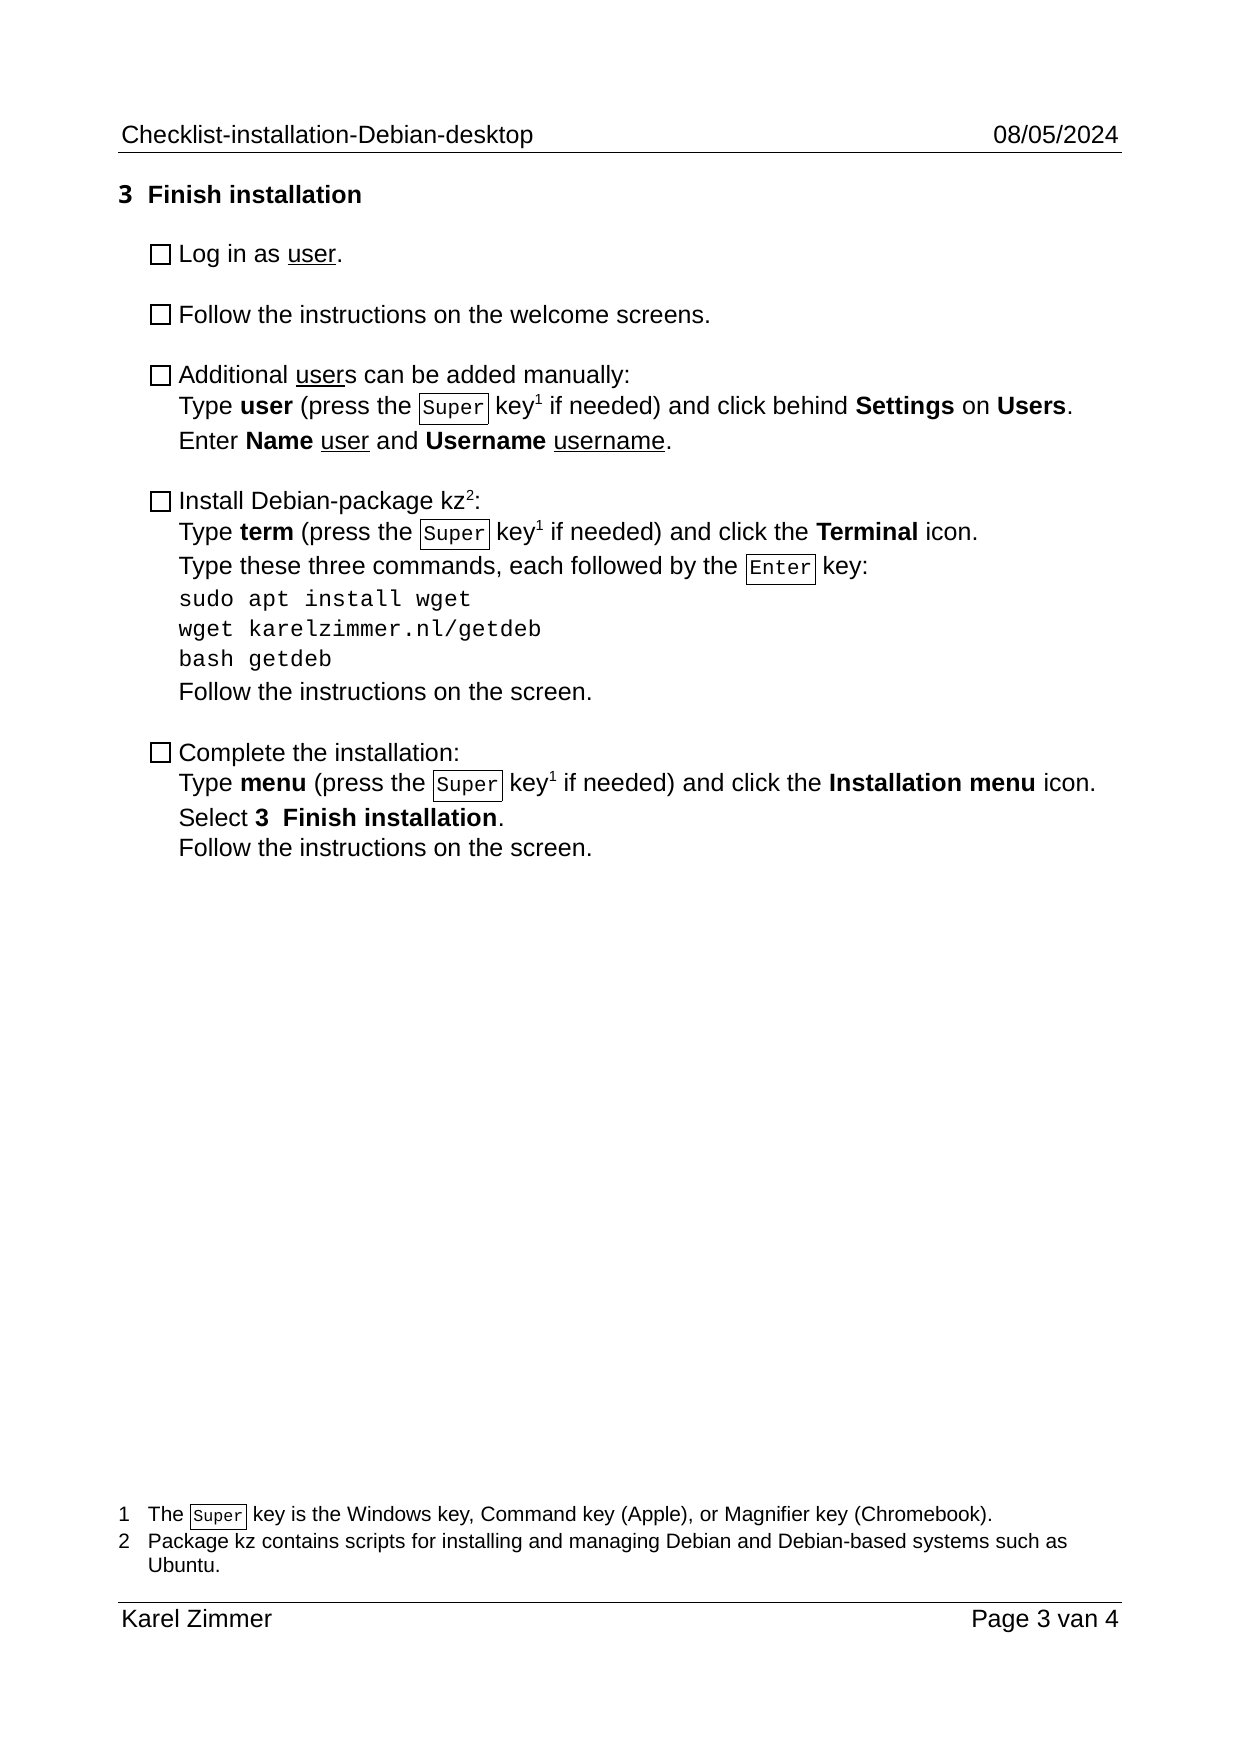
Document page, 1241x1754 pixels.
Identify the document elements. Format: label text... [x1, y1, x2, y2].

table_cell [142, 551, 177, 586]
table_cell [142, 300, 177, 330]
table_cell [142, 833, 177, 863]
table_cell [142, 616, 177, 647]
table_cell [142, 803, 177, 833]
table_cell [177, 269, 1122, 300]
table_cell [142, 586, 177, 616]
table_cell Follow the instructions on the screen. [177, 677, 1122, 707]
table_cell [177, 707, 1122, 737]
table_cell [142, 707, 177, 737]
table_cell sudo apt install wget [177, 586, 1122, 616]
table_cell [142, 269, 177, 300]
table_cell [118, 616, 142, 647]
table_cell Complete the installation: [177, 738, 1122, 768]
table_cell [142, 486, 177, 516]
table_cell Enter Name user and Username username. [177, 425, 1122, 456]
table_cell [118, 738, 142, 768]
table_cell Type these three commands, each followed by the Enter key: [177, 551, 1122, 586]
table_cell [142, 647, 177, 677]
table_cell [118, 677, 142, 707]
table_cell Additional users can be added manually: [177, 360, 1122, 391]
table_cell wget karelzimmer.nl/getdeb [177, 616, 1122, 647]
table_cell [142, 425, 177, 456]
table_cell [118, 516, 142, 551]
table_cell [142, 330, 177, 360]
table_cell Type user (press the Super key if needed) and click behind Settings on Users. [177, 391, 1122, 425]
table_cell [142, 360, 177, 391]
table_cell [142, 738, 177, 768]
table_cell [118, 456, 142, 486]
table_header Log in as USER. [177, 239, 1122, 269]
table_cell [118, 486, 142, 516]
table_cell [118, 330, 142, 360]
table_cell [118, 833, 142, 863]
table_cell [118, 768, 142, 803]
list Finish installation [118, 177, 1122, 211]
table_cell Select 3 Finish installation. [177, 803, 1122, 833]
table_header [118, 239, 142, 269]
table_cell [142, 456, 177, 486]
table_cell Type menu (press the Super key1 if needed) and click the Installation menu icon. [177, 768, 1122, 803]
table_header [142, 239, 177, 269]
table_cell [118, 803, 142, 833]
table_cell [118, 647, 142, 677]
table_cell [118, 707, 142, 737]
table_cell Follow the instructions on the screen. [177, 833, 1122, 863]
table_cell [118, 360, 142, 391]
table_cell bash getdeb [177, 647, 1122, 677]
table_cell [118, 551, 142, 586]
table_cell [118, 269, 142, 300]
table_cell [142, 768, 177, 803]
table_cell [142, 516, 177, 551]
table_cell Type term (press the Super key1 if needed) and click the Terminal icon. [177, 516, 1122, 551]
table_cell [142, 391, 177, 425]
table_cell Install Debian-package kz: [177, 486, 1122, 516]
table_cell [118, 586, 142, 616]
table_cell [177, 330, 1122, 360]
table_cell [118, 300, 142, 330]
table_cell [142, 677, 177, 707]
table_cell [177, 456, 1122, 486]
table_cell [118, 391, 142, 425]
table_cell Follow the instructions on the welcome screens. [177, 300, 1122, 330]
table_cell [118, 425, 142, 456]
